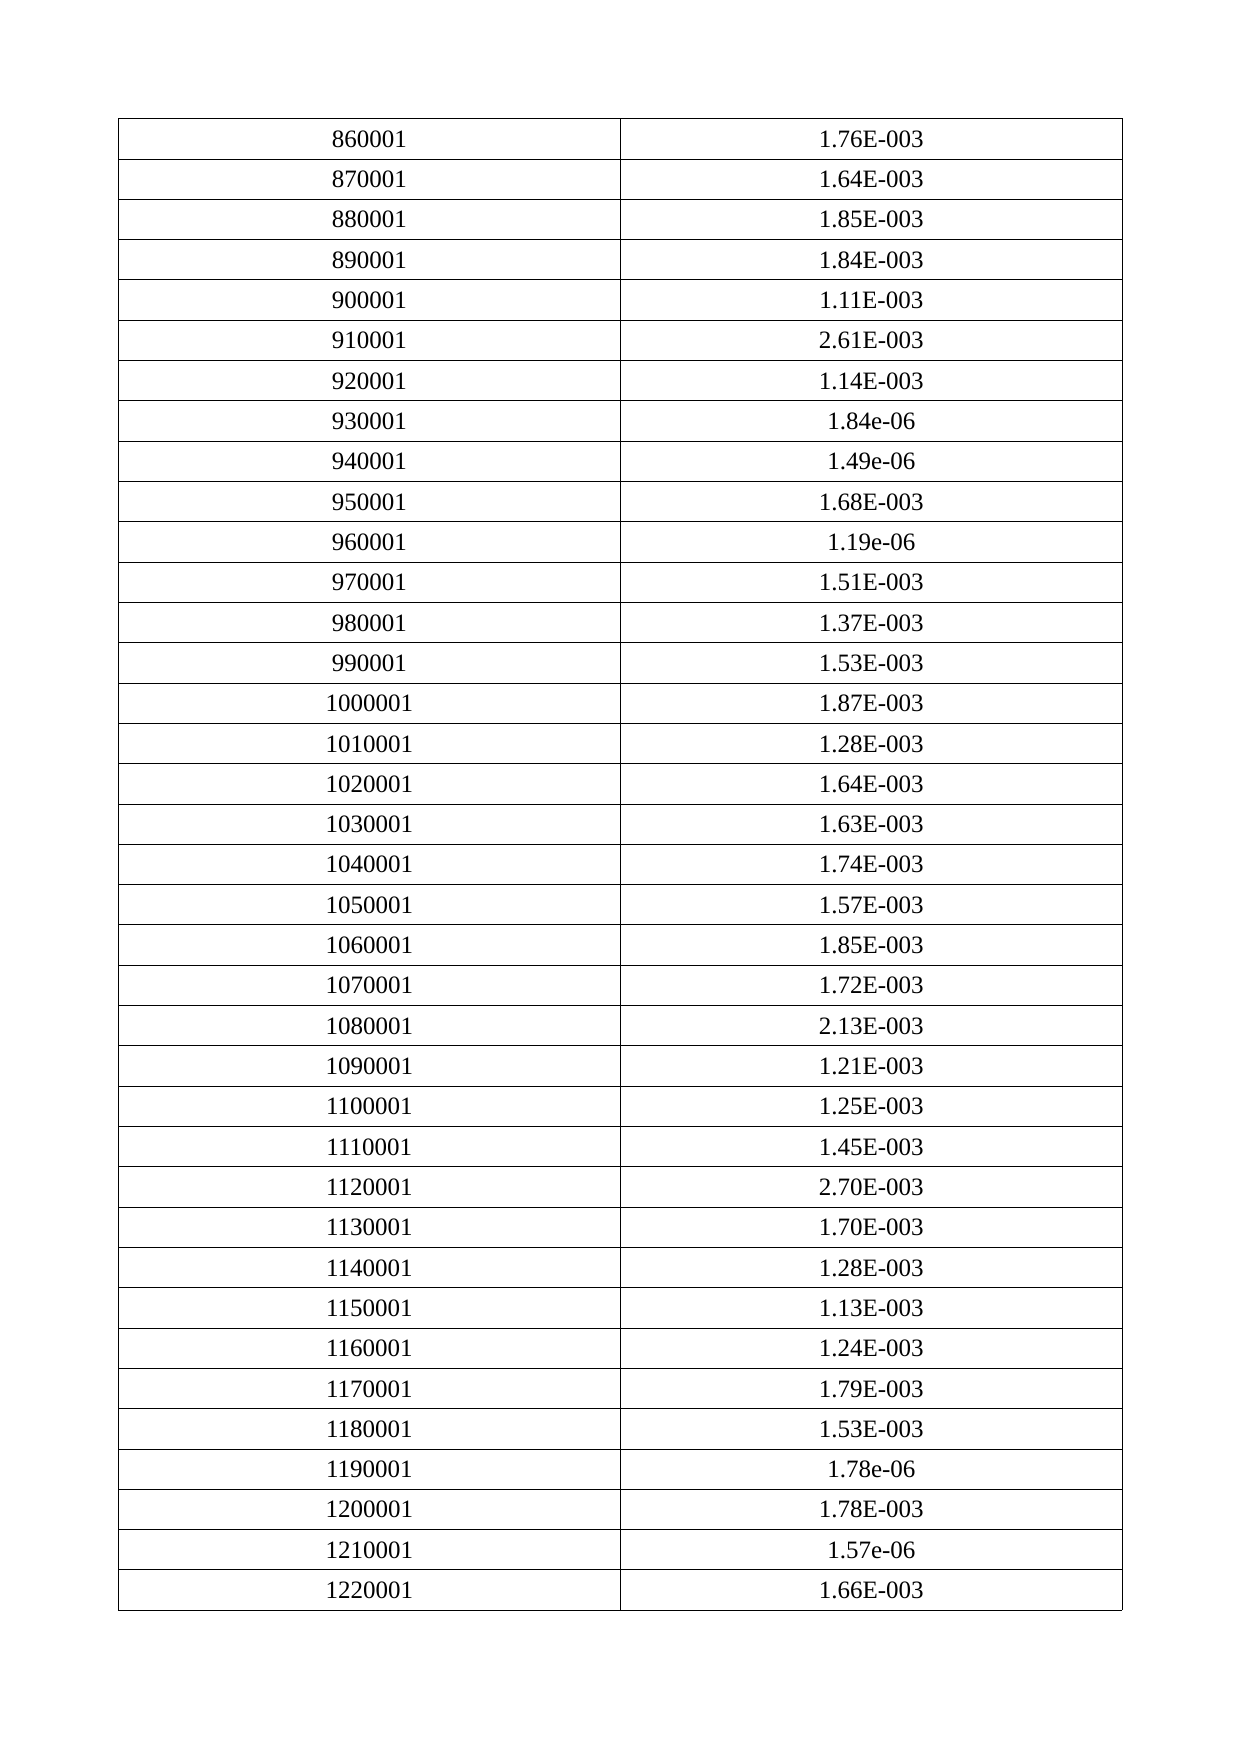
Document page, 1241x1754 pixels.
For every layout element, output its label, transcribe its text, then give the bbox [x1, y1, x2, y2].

table_cell 1,85E-003 [621, 200, 1122, 239]
table_cell 1190001 [119, 1450, 620, 1489]
table_cell 1,24E-003 [621, 1329, 1122, 1368]
table_cell 1030001 [119, 805, 620, 844]
table_cell 1.19e-06 [621, 522, 1122, 562]
table_cell 1090001 [119, 1046, 620, 1086]
table_cell 910001 [119, 321, 620, 360]
table_cell 2,13E-003 [621, 1006, 1122, 1045]
table_cell 1,14E-003 [621, 361, 1122, 400]
table_cell 1,25E-003 [621, 1087, 1122, 1126]
table_cell 900001 [119, 280, 620, 320]
table_cell 1,70E-003 [621, 1208, 1122, 1247]
table_cell 860001 [119, 119, 620, 158]
table_cell 1,74E-003 [621, 845, 1122, 884]
table_cell 1000001 [119, 684, 620, 723]
table_cell 1100001 [119, 1087, 620, 1126]
table_cell 1,79E-003 [621, 1369, 1122, 1408]
table_cell 1,78E-003 [621, 1490, 1122, 1529]
table_cell 1050001 [119, 885, 620, 924]
table_cell 980001 [119, 603, 620, 642]
table_cell 1220001 [119, 1570, 620, 1610]
table_cell 1010001 [119, 724, 620, 763]
table_cell 1160001 [119, 1329, 620, 1368]
table_cell 1,13E-003 [621, 1288, 1122, 1327]
table_cell 1.78e-06 [621, 1450, 1122, 1489]
table_cell 1,21E-003 [621, 1046, 1122, 1086]
table_cell 1,51E-003 [621, 563, 1122, 602]
table_cell 1,87E-003 [621, 684, 1122, 723]
table_cell 1150001 [119, 1288, 620, 1327]
table_cell 1140001 [119, 1248, 620, 1287]
table_cell 880001 [119, 200, 620, 239]
table_cell 1180001 [119, 1409, 620, 1448]
table_cell 1,53E-003 [621, 1409, 1122, 1448]
table_cell 2,61E-003 [621, 321, 1122, 360]
table_cell 940001 [119, 442, 620, 481]
table_cell 1170001 [119, 1369, 620, 1408]
table_cell 960001 [119, 522, 620, 562]
table_cell 1060001 [119, 925, 620, 965]
table_cell 1080001 [119, 1006, 620, 1045]
table_cell 920001 [119, 361, 620, 400]
table_cell 1200001 [119, 1490, 620, 1529]
table_cell 970001 [119, 563, 620, 602]
table_cell 1.84e-06 [621, 401, 1122, 441]
table_cell 1,66E-003 [621, 1570, 1122, 1610]
table_cell 1.49e-06 [621, 442, 1122, 481]
table_cell 1,64E-003 [621, 160, 1122, 199]
table_cell 1,76E-003 [621, 119, 1122, 158]
table_cell 1,85E-003 [621, 925, 1122, 965]
table_cell 930001 [119, 401, 620, 441]
table_cell 1,11E-003 [621, 280, 1122, 320]
table_cell 1120001 [119, 1167, 620, 1207]
table_cell 870001 [119, 160, 620, 199]
table_cell 1210001 [119, 1530, 620, 1569]
table_cell 950001 [119, 482, 620, 521]
table_cell 1,37E-003 [621, 603, 1122, 642]
table_cell 2,70E-003 [621, 1167, 1122, 1207]
table_cell 1,28E-003 [621, 724, 1122, 763]
table_cell 1020001 [119, 764, 620, 803]
table_cell 1070001 [119, 966, 620, 1005]
table_cell 1110001 [119, 1127, 620, 1166]
table_cell 1,63E-003 [621, 805, 1122, 844]
table_cell 990001 [119, 643, 620, 682]
table_cell 1040001 [119, 845, 620, 884]
table_cell 1,57E-003 [621, 885, 1122, 924]
table_cell 890001 [119, 240, 620, 279]
table_cell 1,53E-003 [621, 643, 1122, 682]
table_cell 1,28E-003 [621, 1248, 1122, 1287]
table_cell 1,84E-003 [621, 240, 1122, 279]
table_cell 1,68E-003 [621, 482, 1122, 521]
table_cell 1,45E-003 [621, 1127, 1122, 1166]
table_cell 1,64E-003 [621, 764, 1122, 803]
table_cell 1,72E-003 [621, 966, 1122, 1005]
table_cell 1130001 [119, 1208, 620, 1247]
table_cell 1.57e-06 [621, 1530, 1122, 1569]
